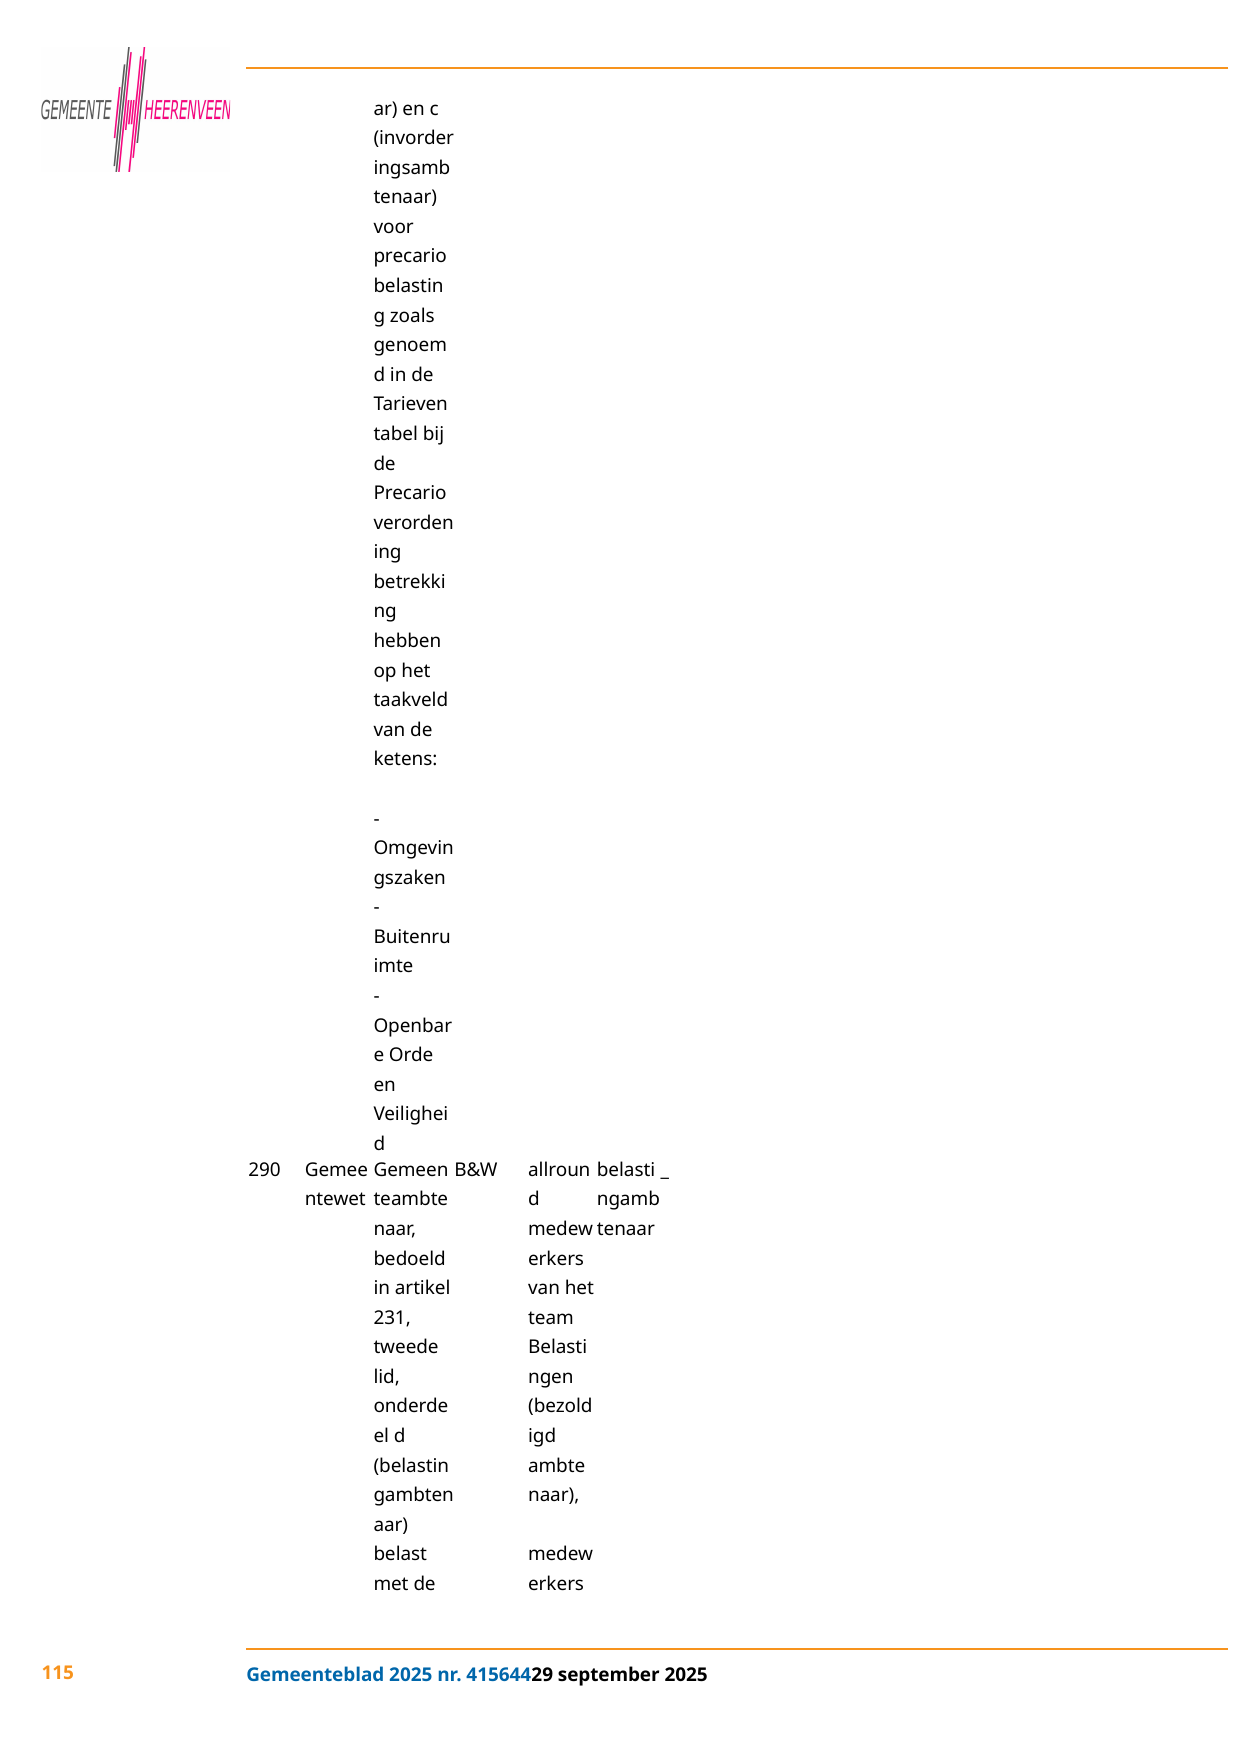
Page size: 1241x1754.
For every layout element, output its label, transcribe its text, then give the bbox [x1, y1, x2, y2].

table_cell [528, 95, 597, 1156]
table_cell [968, 95, 1073, 1156]
table_cell [1073, 95, 1152, 1156]
table_cell [248, 95, 304, 1156]
table_cell allround medewerkers van het team Belastingen (bezoldigd ambtenaar), medewerkers [528, 1156, 597, 1596]
table_cell _ [660, 1156, 796, 1596]
table_cell Gemeentewet [305, 1156, 373, 1596]
table_cell belastingambtenaar [597, 1156, 660, 1596]
picture [41, 47, 231, 172]
table_cell [305, 95, 373, 1156]
table_cell [1073, 1156, 1152, 1596]
table_cell [454, 95, 528, 1156]
table_cell ar) en c (invorderingsambtenaar) voor precariobelasting zoals genoemd in de Tarieventabel bij de Precarioverordening betrekking hebben op het taakveld van de ketens: - Omgevingszaken - Buitenruimte - Openbare Orde en Veiligheid [373, 95, 454, 1156]
table_cell 290 [248, 1156, 304, 1596]
table_cell [796, 95, 967, 1156]
table_cell [597, 95, 660, 1156]
table_cell [660, 95, 796, 1156]
table_cell [968, 1156, 1073, 1596]
table_cell [796, 1156, 967, 1596]
table_cell B&W [454, 1156, 528, 1596]
table_cell Gemeenteambtenaar, bedoeld in artikel 231, tweede lid, onderdeel d (belastingambtenaar) belast met de [373, 1156, 454, 1596]
